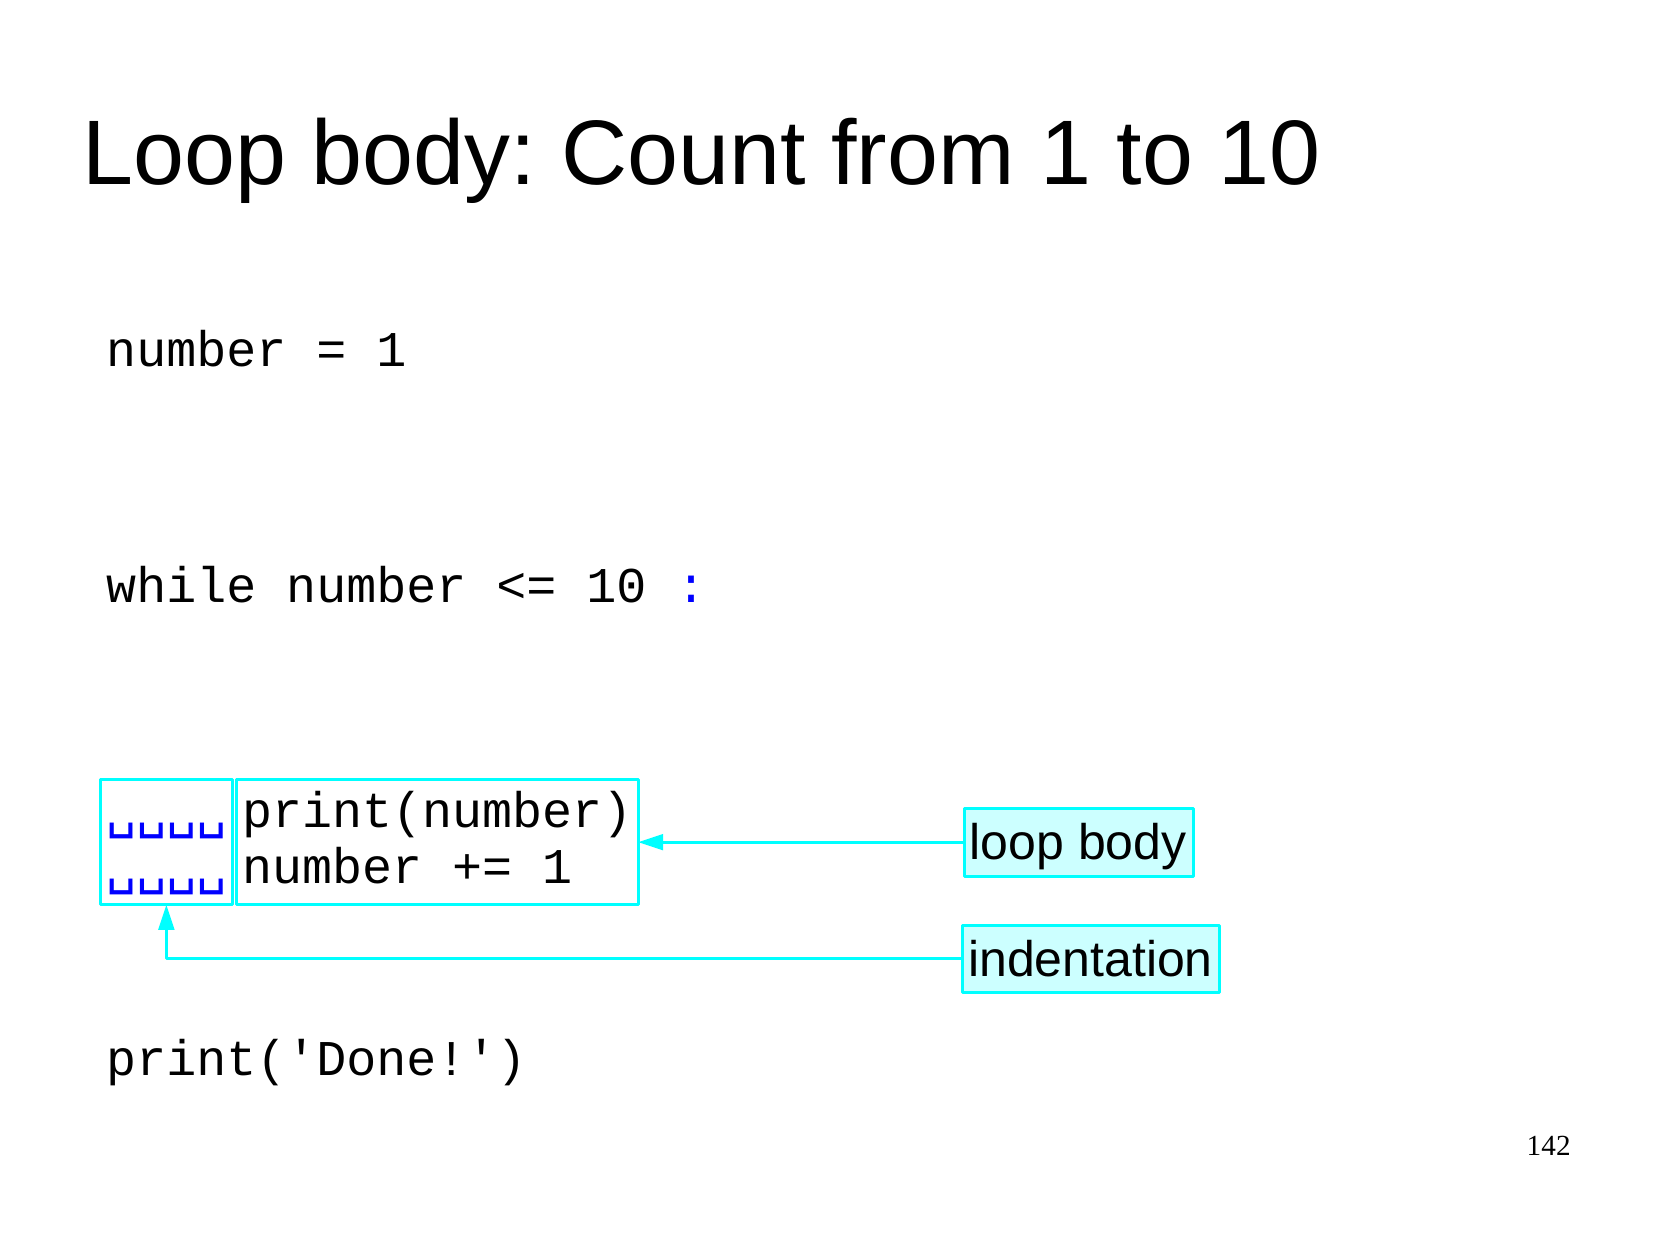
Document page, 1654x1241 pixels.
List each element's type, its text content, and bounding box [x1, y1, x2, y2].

text_box number = 1 [100, 318, 413, 388]
text_box ␣␣␣␣ ␣␣␣␣ [100, 779, 176, 905]
text_box loop body [964, 808, 1194, 877]
text_box print('Done!') [100, 1027, 533, 1097]
text_box while [100, 555, 263, 624]
text_box number <= 10 [280, 555, 653, 624]
title Loop body: Count from 1 to 10 [82, 49, 1571, 257]
text_box print(number) number += 1 [236, 779, 639, 905]
text_box : [670, 555, 713, 624]
text_box indentation [962, 925, 1220, 993]
